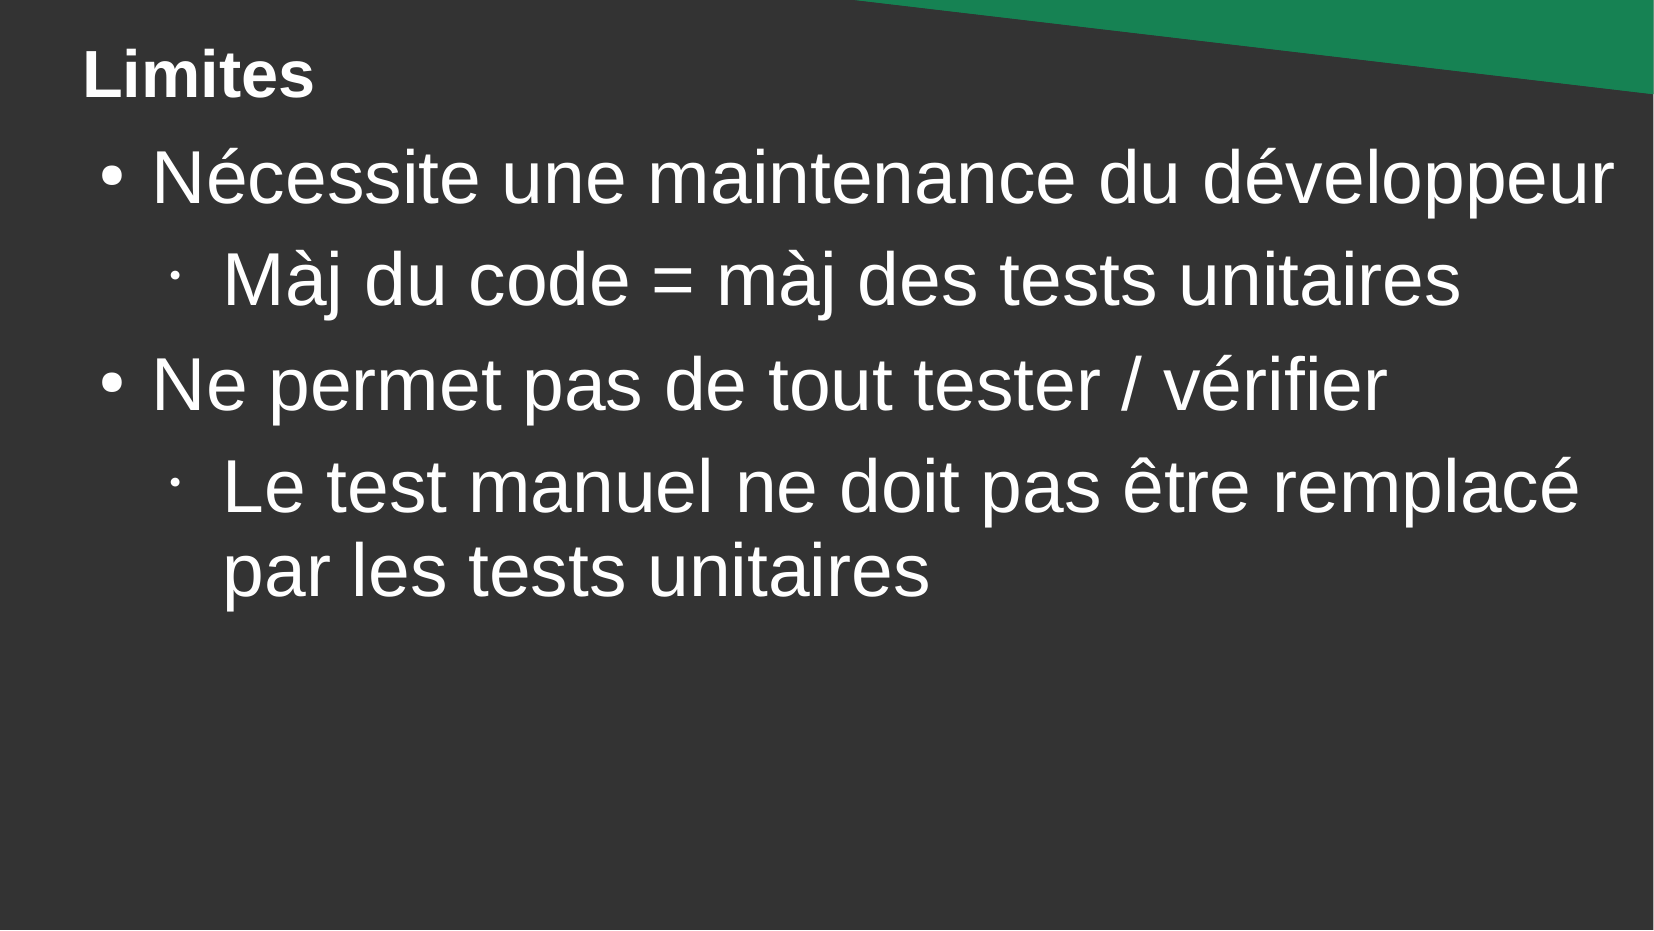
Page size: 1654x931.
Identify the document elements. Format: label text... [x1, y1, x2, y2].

title Limites [82, 37, 1571, 112]
text_box [855, 0, 1654, 95]
list Nécessite une maintenance du développeur Màj du code = màj des tests unitaires Ne permet pas de tout tester / vérifier Le test manuel ne doit pas être remplacé par les tests unitaires [80, 135, 1619, 721]
